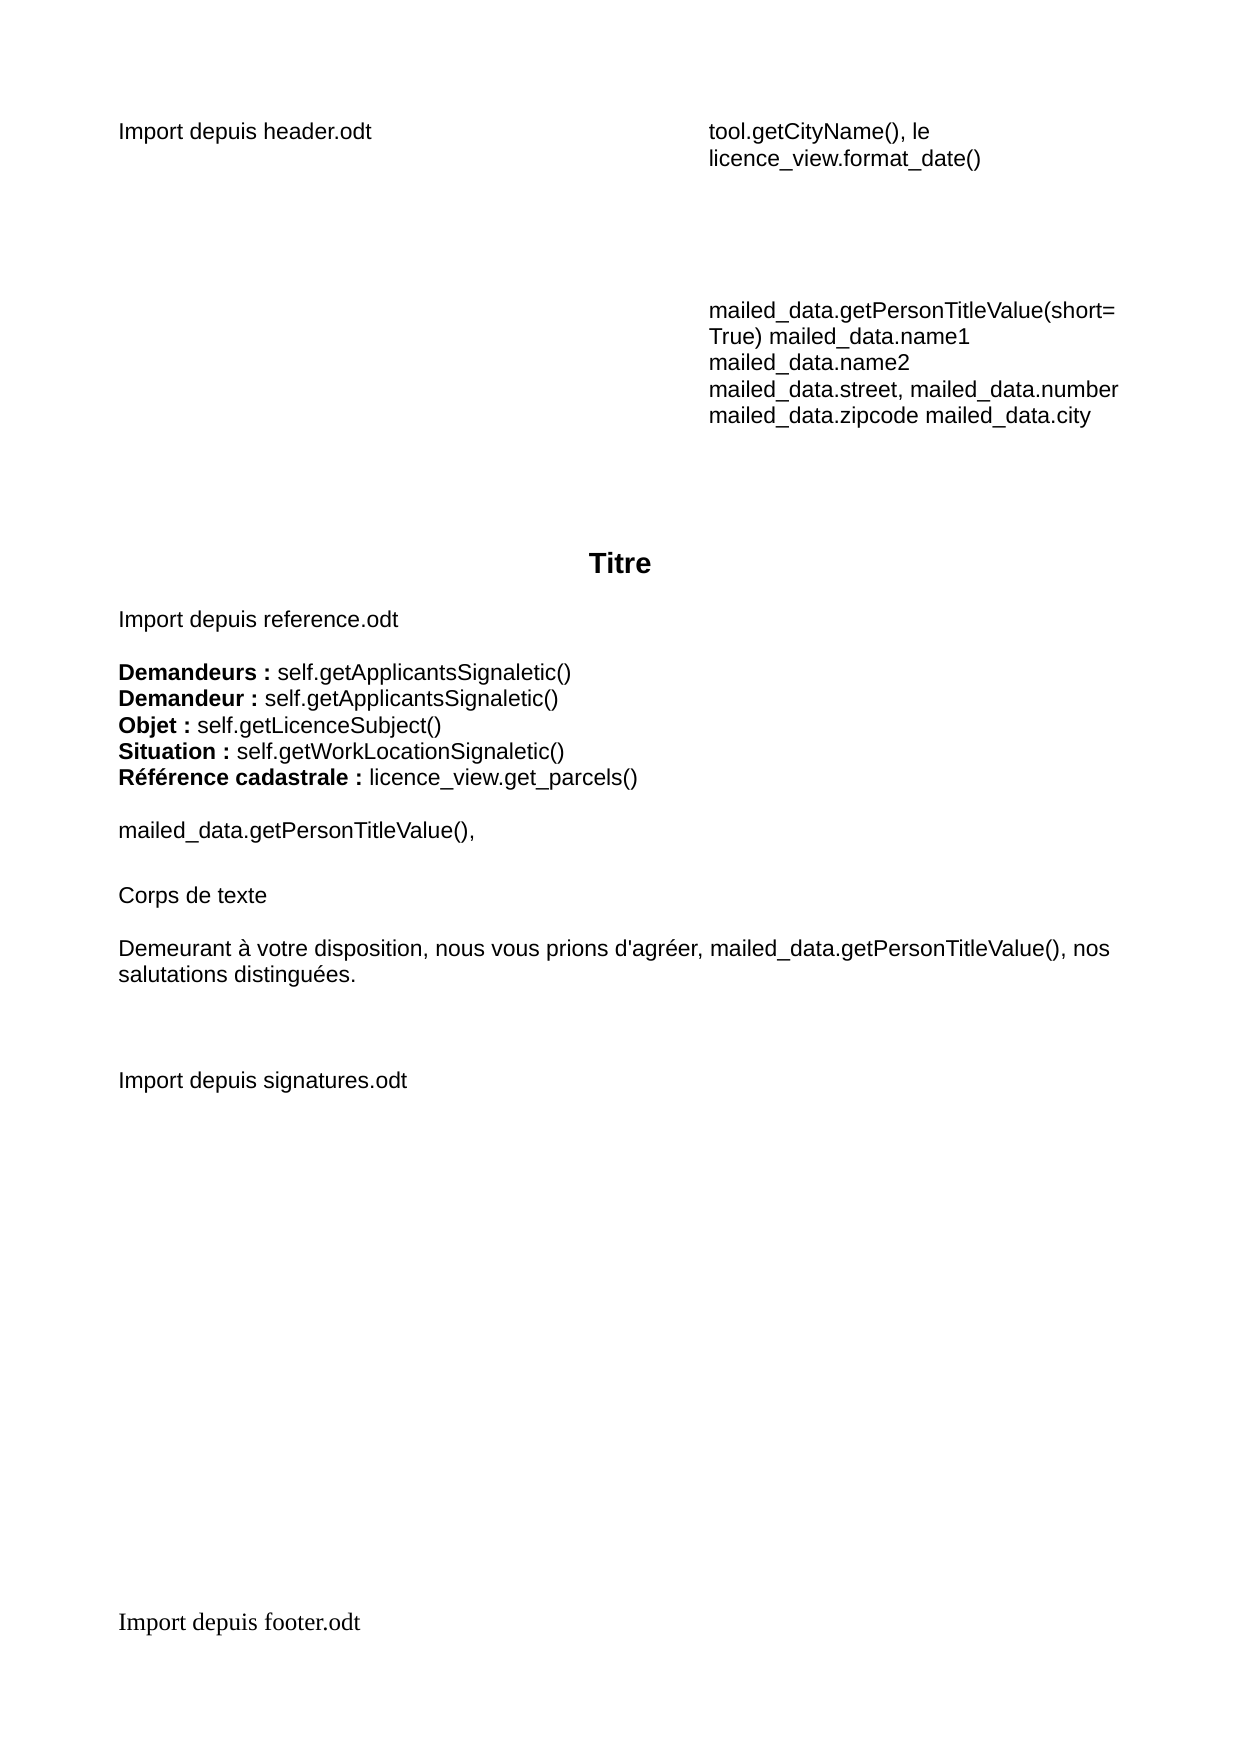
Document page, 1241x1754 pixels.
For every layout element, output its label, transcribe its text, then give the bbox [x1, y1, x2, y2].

text Objet : self.getLicenceSubject() [118, 712, 1122, 738]
text Import depuis reference.odt [118, 606, 1122, 633]
text Référence cadastrale : licence_view.get_parcels() [118, 764, 1122, 791]
text mailed_data.getPersonTitleValue(), [118, 817, 1122, 843]
text Demeurant à votre disposition, nous vous prions d'agréer, mailed_data.getPersonTitleValue(), nos salutations distinguées. [118, 935, 1122, 988]
table_header Import depuis header.odt [118, 118, 708, 441]
text Import depuis signatures.odt [118, 1067, 1122, 1093]
text Demandeurs : self.getApplicantsSignaletic() [118, 659, 1122, 685]
text Demandeur : self.getApplicantsSignaletic() [118, 685, 1122, 712]
title Titre [118, 546, 1122, 580]
text Situation : self.getWorkLocationSignaletic() [118, 738, 1122, 764]
table_header tool.getCityName(), le licence_view.format_date() mailed_data.getPersonTitleValue(short=True) mailed_data.name1 mailed_data.name2 mailed_data.street, mailed_data.number mailed_data.zipcode mailed_data.city [709, 118, 1123, 441]
text Corps de texte [118, 882, 1122, 909]
